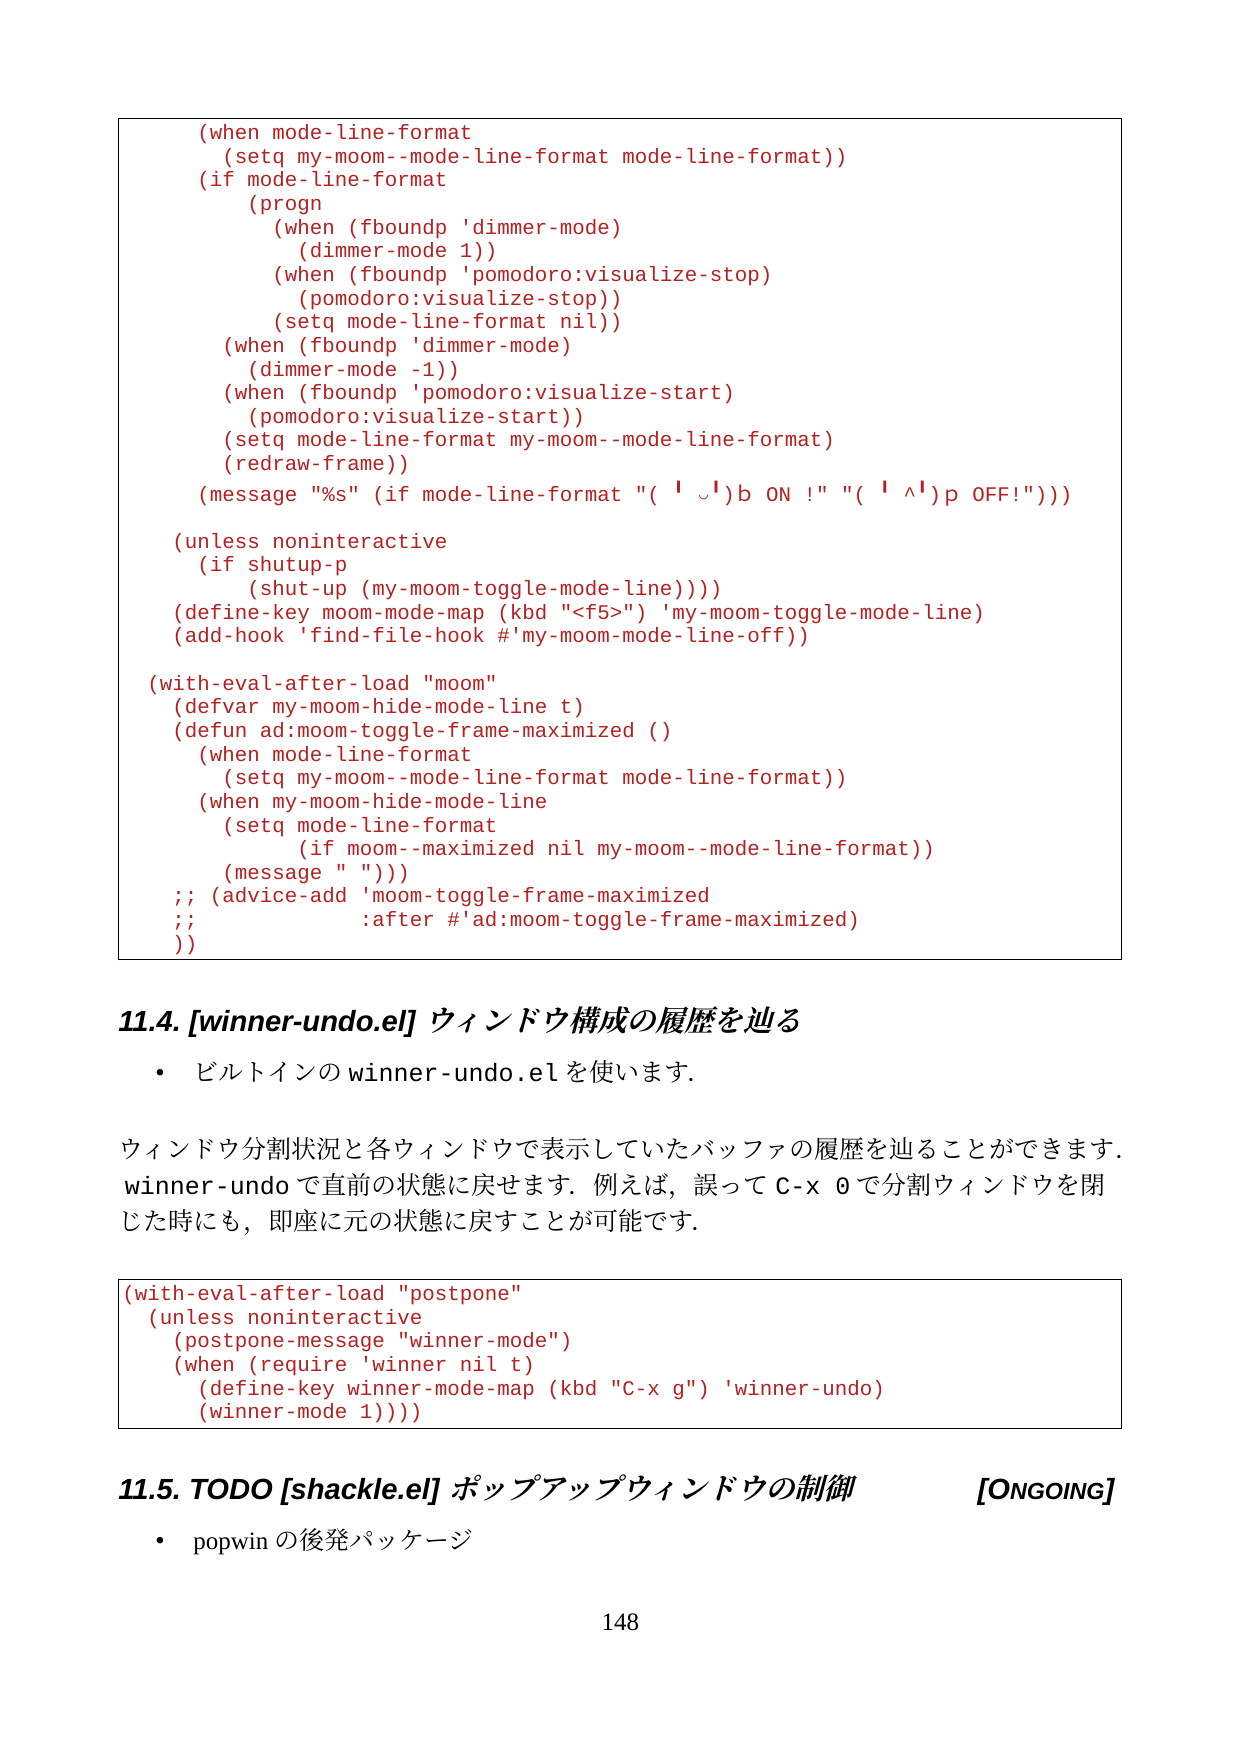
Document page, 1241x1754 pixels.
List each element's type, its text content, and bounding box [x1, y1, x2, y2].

subtitle TODO [shackle.el] ポップアップウィンドウの制御 [Ongoing] [118, 1466, 1122, 1508]
text (message "%s" (if mode-line-format "( ╹ ◡╹)ｂ ON !" "( ╹ ^╹)ｐ OFF!"))) [119, 473, 1121, 503]
text (defun ad:moom-toggle-frame-maximized () [119, 716, 1121, 740]
text (when (fboundp 'pomodoro:visualize-stop) [119, 260, 1121, 284]
text (redraw-frame)) [119, 449, 1121, 473]
text (with-eval-after-load "moom" [119, 669, 1121, 692]
text (dimmer-mode 1)) [119, 236, 1121, 260]
text (define-key winner-mode-map (kbd "C-x g") 'winner-undo) [119, 1374, 1121, 1397]
text (if shutup-p [119, 551, 1121, 574]
list popwin の後発パッケージ [156, 1521, 1122, 1557]
text (dimmer-mode -1)) [119, 354, 1121, 378]
text (add-hook 'find-file-hook #'my-moom-mode-line-off)) [119, 621, 1121, 645]
text (define-key moom-mode-map (kbd "<f5>") 'my-moom-toggle-mode-line) [119, 598, 1121, 621]
text (setq my-moom--mode-line-format mode-line-format)) [119, 142, 1121, 165]
text (when mode-line-format [119, 740, 1121, 763]
text )) [119, 929, 1121, 959]
text (unless noninteractive [119, 527, 1121, 551]
text (when mode-line-format [119, 119, 1121, 142]
text (when my-moom-hide-mode-line [119, 787, 1121, 811]
text (setq mode-line-format my-moom--mode-line-format) [119, 426, 1121, 449]
text (when (fboundp 'dimmer-mode) [119, 331, 1121, 354]
text (shut-up (my-moom-toggle-mode-line)))) [119, 574, 1121, 598]
text (when (fboundp 'dimmer-mode) [119, 213, 1121, 236]
text ;; :after #'ad:moom-toggle-frame-maximized) [119, 905, 1121, 929]
text (when (require 'winner nil t) [119, 1350, 1121, 1374]
text (pomodoro:visualize-stop)) [119, 284, 1121, 307]
text (if moom--maximized nil my-moom--mode-line-format)) [119, 834, 1121, 858]
text (when (fboundp 'pomodoro:visualize-start) [119, 378, 1121, 402]
text (defvar my-moom-hide-mode-line t) [119, 692, 1121, 716]
text (setq mode-line-format nil)) [119, 307, 1121, 331]
text (if mode-line-format [119, 165, 1121, 189]
text (pomodoro:visualize-start)) [119, 402, 1121, 426]
text (postpone-message "winner-mode") [119, 1326, 1121, 1350]
text (unless noninteractive [119, 1303, 1121, 1326]
text (with-eval-after-load "postpone" [119, 1280, 1121, 1303]
text (progn [119, 189, 1121, 213]
text (message " "))) [119, 858, 1121, 882]
text ウィンドウ分割状況と各ウィンドウで表示していたバッファの履歴を辿ることができます． winner-undo で直前の状態に戻せます．例えば，誤って C-x 0 で分割ウィンドウを閉じた時にも，即座に元の状態に戻すことが可能です． [118, 1130, 1122, 1267]
list ビルトインの winner-undo.el を使います． [156, 1052, 1122, 1117]
text (setq mode-line-format [119, 811, 1121, 834]
text (setq my-moom--mode-line-format mode-line-format)) [119, 763, 1121, 787]
text ;; (advice-add 'moom-toggle-frame-maximized [119, 882, 1121, 905]
text (winner-mode 1)))) [119, 1397, 1121, 1428]
subtitle [winner-undo.el] ウィンドウ構成の履歴を辿る [118, 998, 1122, 1040]
